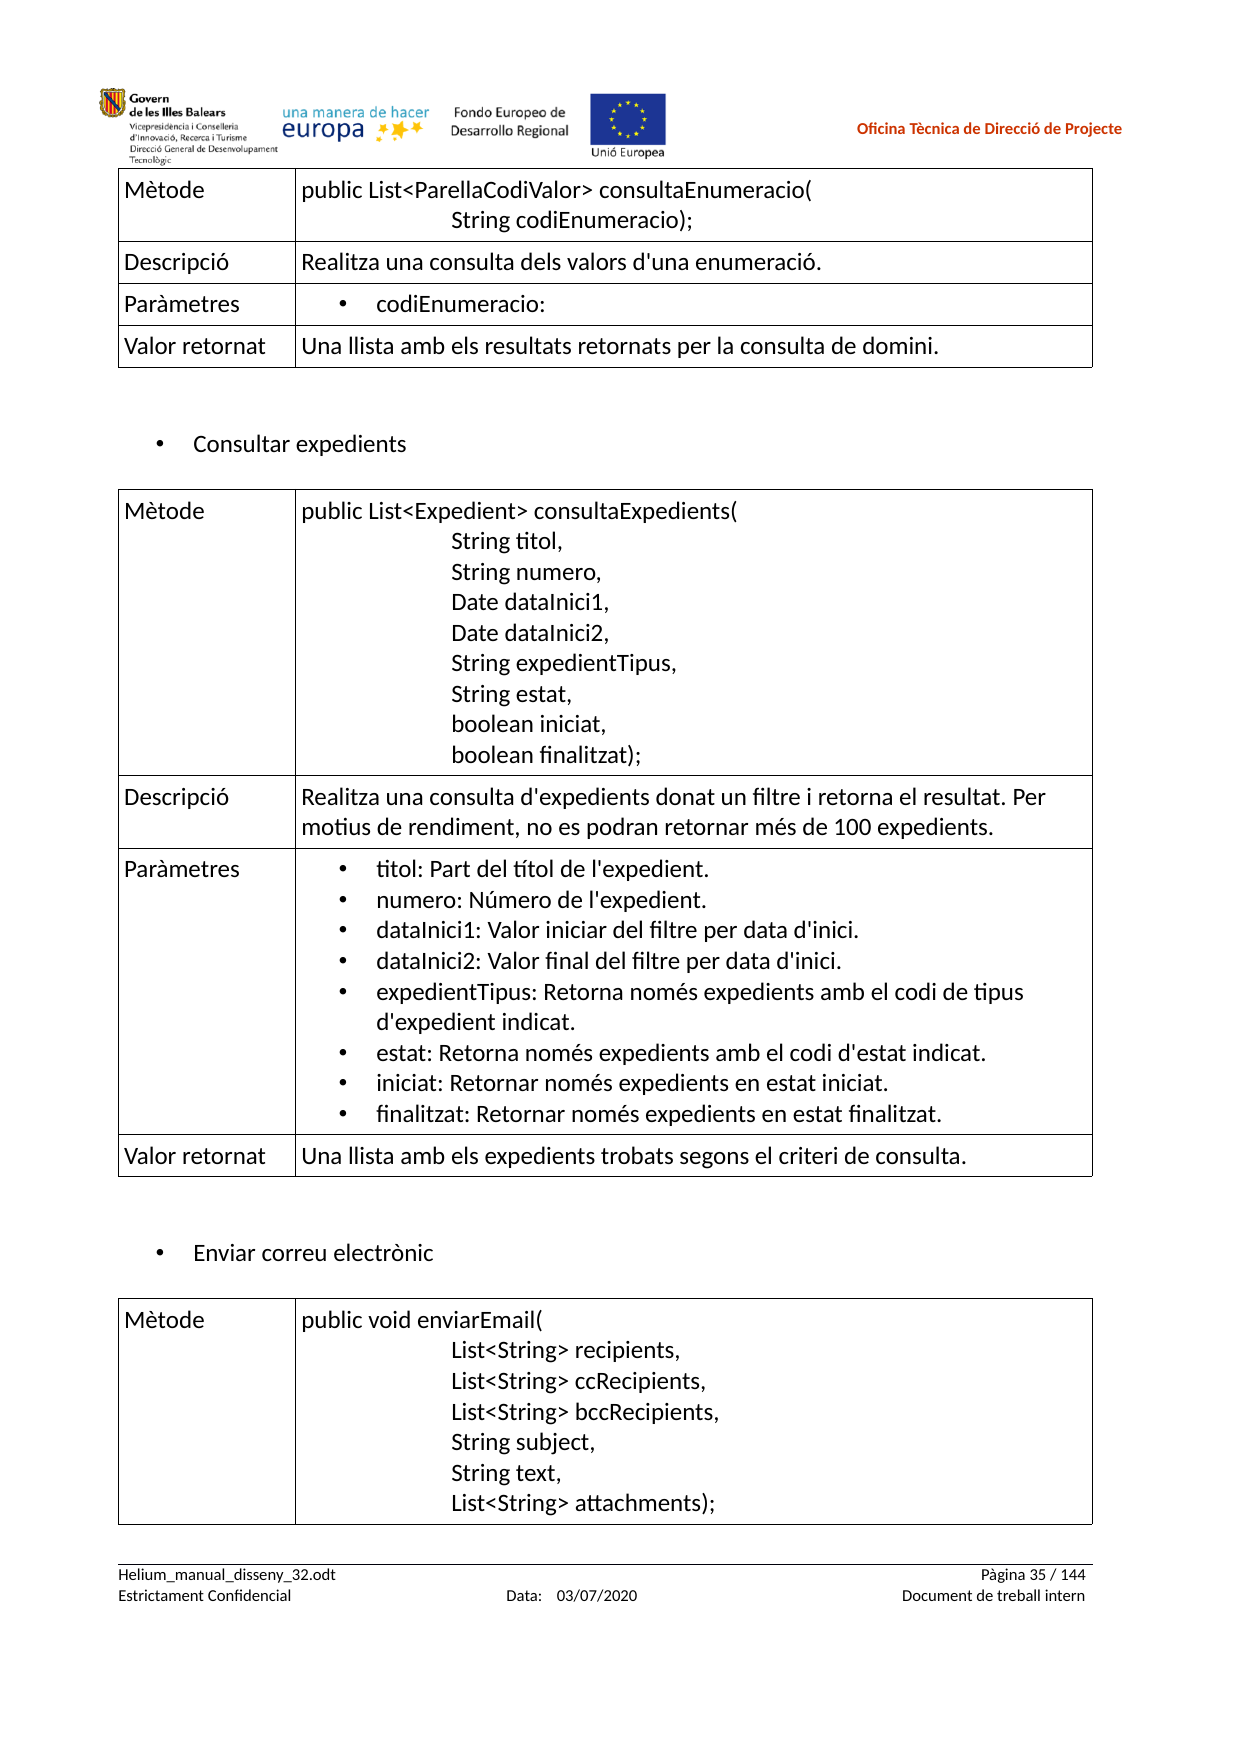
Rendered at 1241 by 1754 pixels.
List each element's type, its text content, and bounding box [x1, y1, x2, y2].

table_cell Realitza una consulta d'expedients donat un filtre i retorna el resultat. Per motius de rendiment, no es podran retornar més de 100 expedients. [296, 776, 1092, 848]
table_header Mètode [119, 490, 295, 775]
list Consultar expedients [156, 428, 1122, 458]
table_cell Valor retornat [119, 326, 295, 367]
list Enviar correu electrònic [156, 1237, 1122, 1268]
table_cell titol: Part del títol de l'expedient. numero: Número de l'expedient. dataInici1: Valor iniciar del filtre per data d'inici. dataInici2: Valor final del filtre per data d'inici. expedientTipus: Retorna només expedients amb el codi de tipus d'expedient indicat. estat: Retorna només expedients amb el codi d'estat indicat. iniciat: Retornar només expedients en estat iniciat. finalitzat: Retornar només expedients en estat finalitzat. [296, 849, 1092, 1134]
table_header public void enviarEmail( List<String> recipients, List<String> ccRecipients, List<String> bccRecipients, String subject, String text, List<String> attachments); [296, 1299, 1092, 1523]
table_cell codiEnumeracio: [296, 284, 1092, 325]
table_cell Una llista amb els resultats retornats per la consulta de domini. [296, 326, 1092, 367]
table_header public List<ParellaCodiValor> consultaEnumeracio( String codiEnumeracio); [296, 169, 1092, 241]
picture [99, 87, 668, 166]
table_cell Descripció [119, 242, 295, 283]
table_header Mètode [119, 1299, 295, 1523]
table_cell Valor retornat [119, 1135, 295, 1176]
table_cell Una llista amb els expedients trobats segons el criteri de consulta. [296, 1135, 1092, 1176]
table_header Mètode [119, 169, 295, 241]
table_header public List<Expedient> consultaExpedients( String titol, String numero, Date dataInici1, Date dataInici2, String expedientTipus, String estat, boolean iniciat, boolean finalitzat); [296, 490, 1092, 775]
table_cell Realitza una consulta dels valors d'una enumeració. [296, 242, 1092, 283]
table_cell Paràmetres [119, 849, 295, 1134]
table_cell Paràmetres [119, 284, 295, 325]
table_cell Descripció [119, 776, 295, 848]
